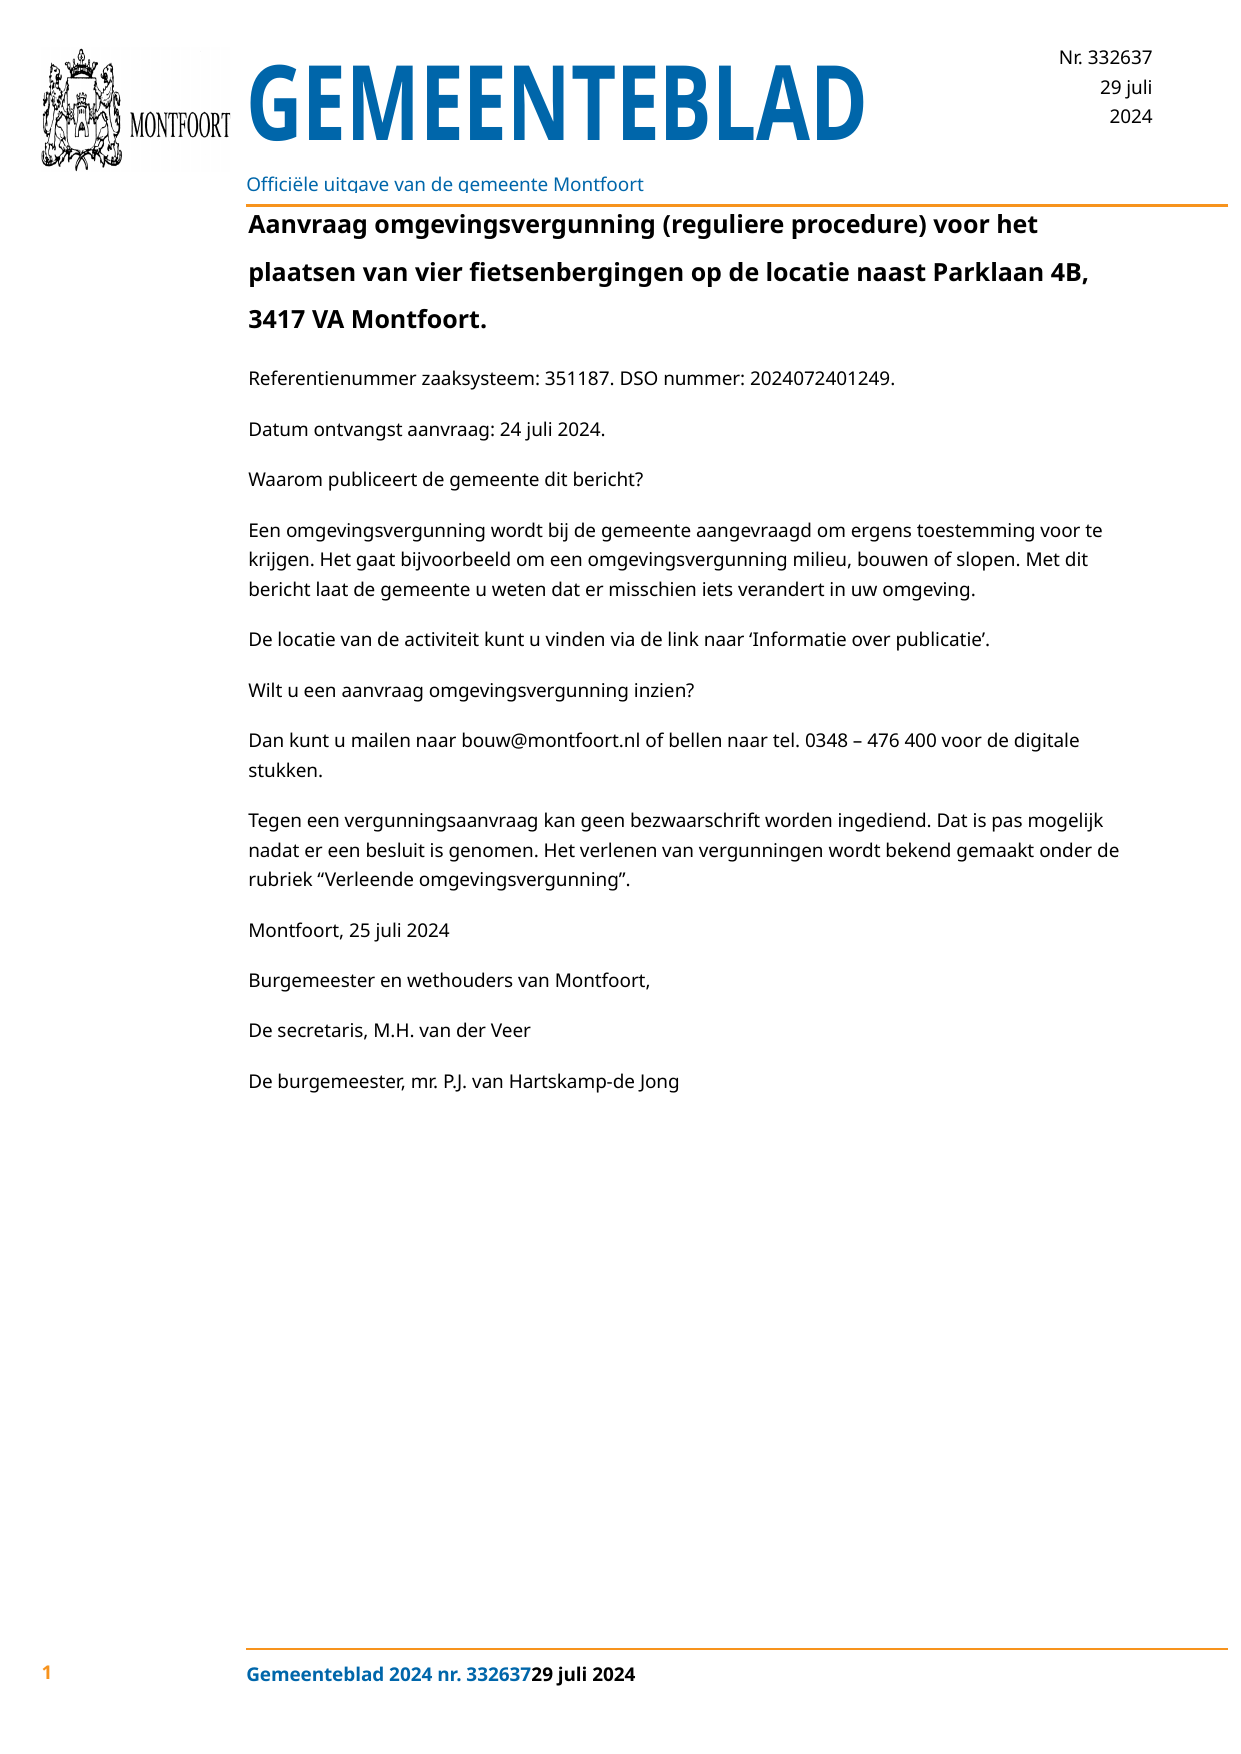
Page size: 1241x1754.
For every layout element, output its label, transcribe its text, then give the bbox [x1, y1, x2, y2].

text De secretaris, M.H. van der Veer [248, 1018, 1152, 1043]
text Referentienummer zaaksysteem: 351187. DSO nummer: 2024072401249. [248, 366, 1152, 391]
text Montfoort, 25 juli 2024 [248, 917, 1152, 942]
text De burgemeester, mr. P.J. van Hartskamp-de Jong [248, 1068, 1152, 1094]
text Tegen een vergunningsaanvraag kan geen bezwaarschrift worden ingediend. Dat is pas mogelijk nadat er een besluit is genomen. Het verlenen van vergunningen wordt bekend gemaakt onder de rubriek “Verleende omgevingsvergunning”. [248, 807, 1152, 892]
text Een omgevingsvergunning wordt bij de gemeente aangevraagd om ergens toestemming voor te krijgen. Het gaat bijvoorbeeld om een omgevingsvergunning milieu, bouwen of slopen. Met dit bericht laat de gemeente u weten dat er misschien iets verandert in uw omgeving. [248, 517, 1152, 602]
text De locatie van de activiteit kunt u vinden via de link naar ‘Informatie over publicatie’. [248, 626, 1152, 652]
text Datum ontvangst aanvraag: 24 juli 2024. [248, 416, 1152, 442]
text Waarom publiceert de gemeente dit bericht? [248, 466, 1152, 492]
text Wilt u een aanvraag omgevingsvergunning inzien? [248, 677, 1152, 702]
text Aanvraag omgevingsvergunning (reguliere procedure) voor het plaatsen van vier fietsenbergingen op de locatie naast Parklaan 4B, 3417 VA Montfoort. [248, 207, 1152, 336]
picture [41, 47, 231, 172]
text Dan kunt u mailen naar bouw@montfoort.nl of bellen naar tel. 0348 – 476 400 voor de digitale stukken. [248, 727, 1152, 782]
text Burgemeester en wethouders van Montfoort, [248, 967, 1152, 993]
